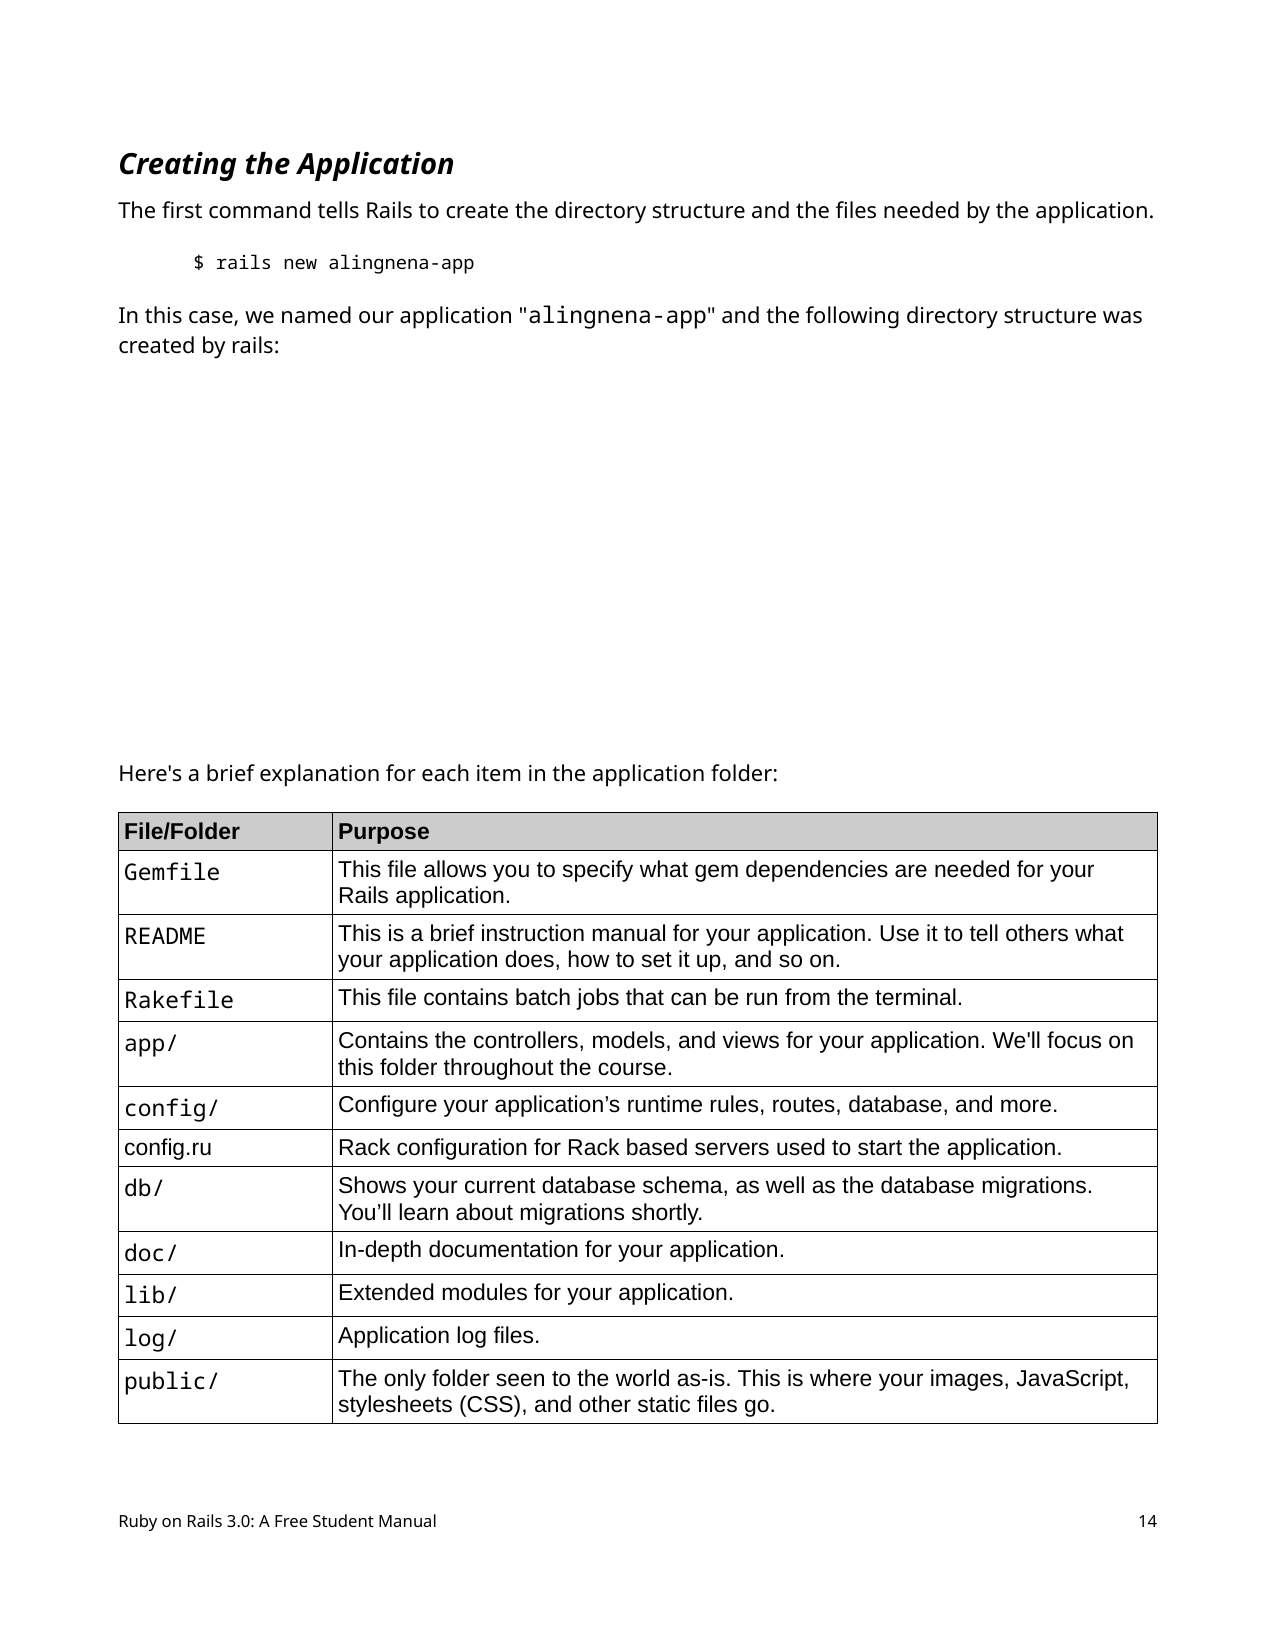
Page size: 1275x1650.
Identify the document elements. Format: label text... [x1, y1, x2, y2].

subtitle Creating the Application [118, 143, 1157, 183]
table_header Purpose [333, 813, 1157, 850]
text In this case, we named our application "alingnena-app" and the following directory structure was created by rails: [118, 298, 1157, 359]
table_cell public/ [119, 1360, 332, 1423]
table_cell lib/ [119, 1275, 332, 1316]
table_cell In-depth documentation for your application. [333, 1232, 1157, 1273]
table_cell Rack configuration for Rack based servers used to start the application. [333, 1130, 1157, 1166]
table_cell doc/ [119, 1232, 332, 1273]
table_header File/Folder [119, 813, 332, 850]
table_cell log/ [119, 1317, 332, 1359]
table_cell Shows your current database schema, as well as the database migrations. You’ll learn about migrations shortly. [333, 1167, 1157, 1231]
table_cell This file contains batch jobs that can be run from the terminal. [333, 980, 1157, 1021]
table_cell Rakefile [119, 980, 332, 1021]
table_cell This is a brief instruction manual for your application. Use it to tell others what your application does, how to set it up, and so on. [333, 915, 1157, 978]
table_cell README [119, 915, 332, 978]
table_cell Contains the controllers, models, and views for your application. We'll focus on this folder throughout the course. [333, 1022, 1157, 1086]
text The first command tells Rails to create the directory structure and the files needed by the application. [118, 195, 1157, 225]
table_cell db/ [119, 1167, 332, 1231]
table_cell Configure your application’s runtime rules, routes, database, and more. [333, 1087, 1157, 1128]
table_cell Gemfile [119, 851, 332, 914]
table_cell Application log files. [333, 1317, 1157, 1359]
table_cell The only folder seen to the world as-is. This is where your images, JavaScript, stylesheets (CSS), and other static files go. [333, 1360, 1157, 1423]
table_cell config/ [119, 1087, 332, 1128]
table_cell app/ [119, 1022, 332, 1086]
table_cell This file allows you to specify what gem dependencies are needed for your Rails application. [333, 851, 1157, 914]
table_cell Extended modules for your application. [333, 1275, 1157, 1316]
table_cell config.ru [119, 1130, 332, 1166]
text Here's a brief explanation for each item in the application folder: [118, 758, 1157, 788]
text $ rails new alingnena-app [193, 249, 1157, 274]
